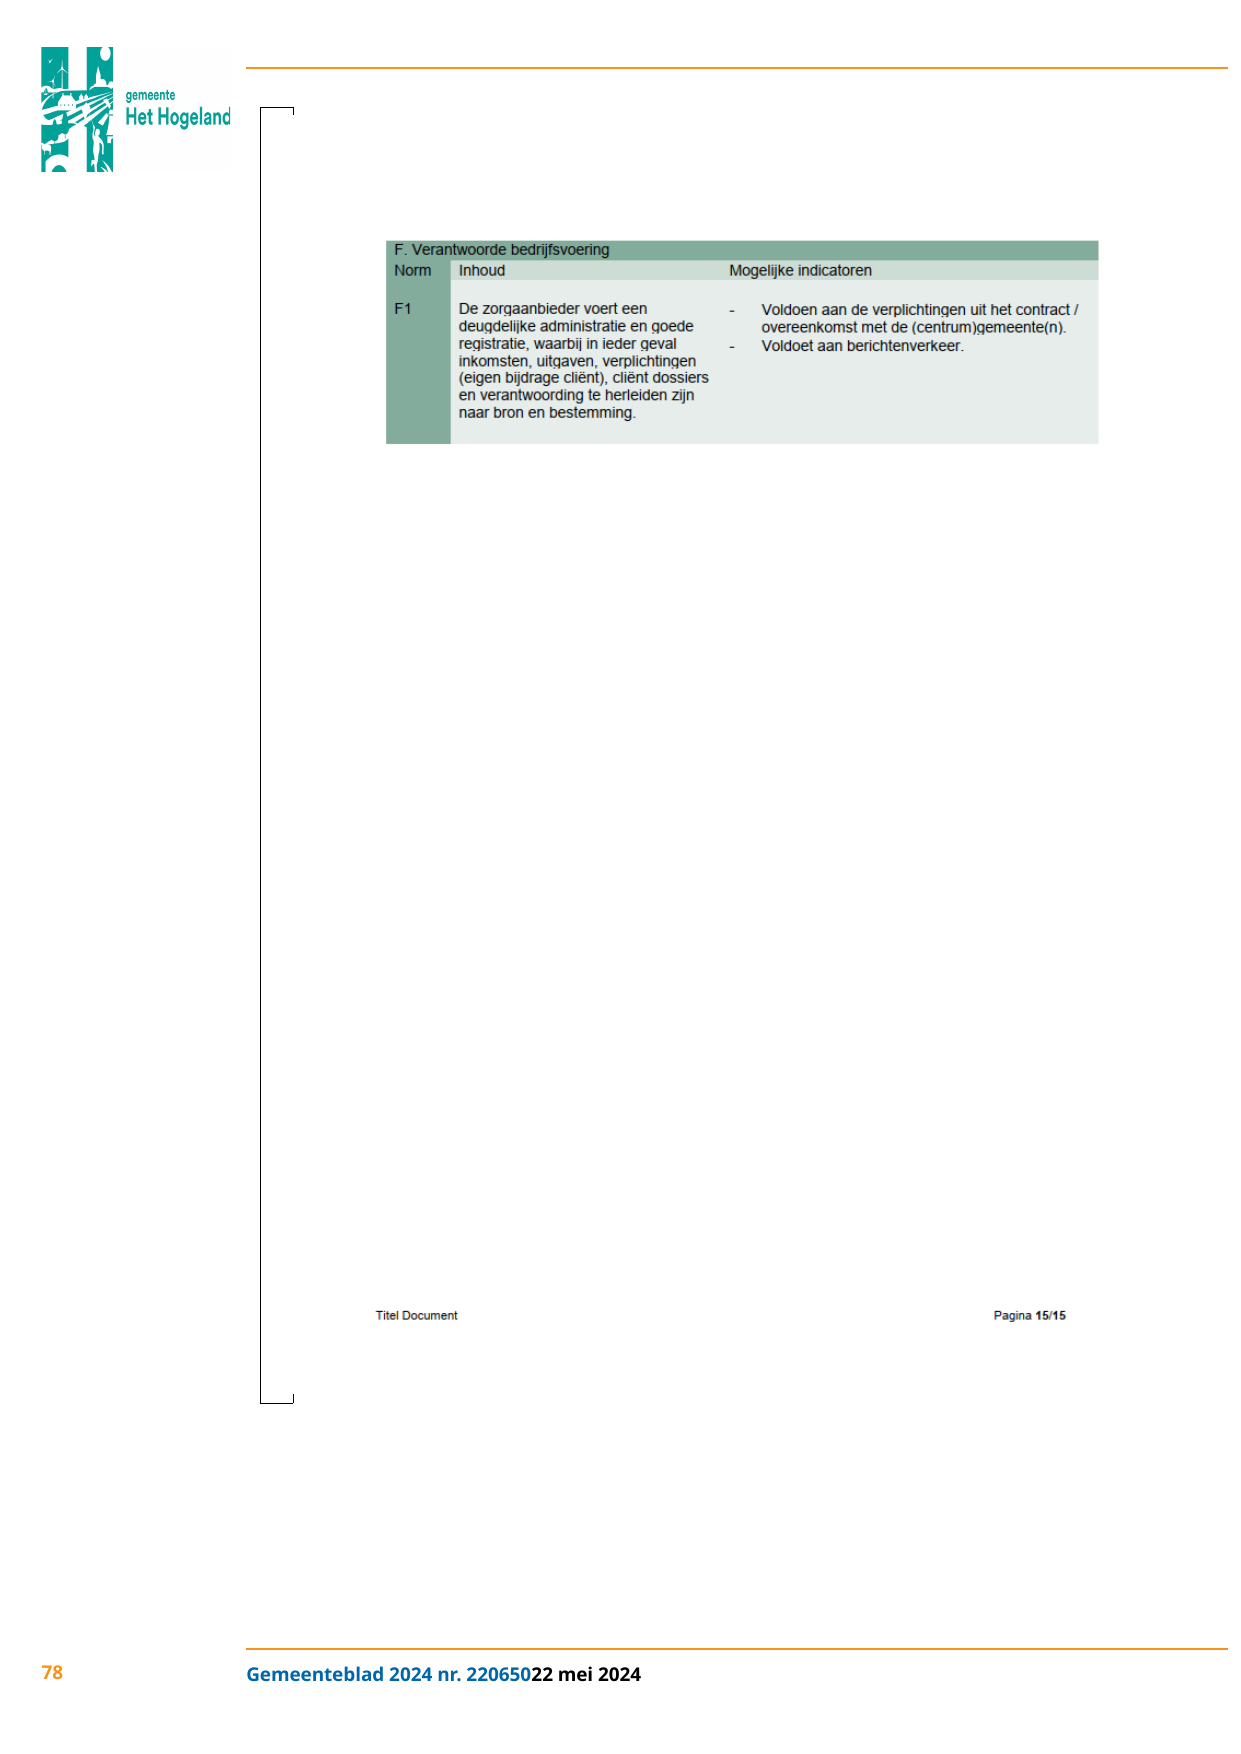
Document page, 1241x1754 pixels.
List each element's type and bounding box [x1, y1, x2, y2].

picture [268, 115, 1173, 1394]
picture [41, 47, 231, 172]
